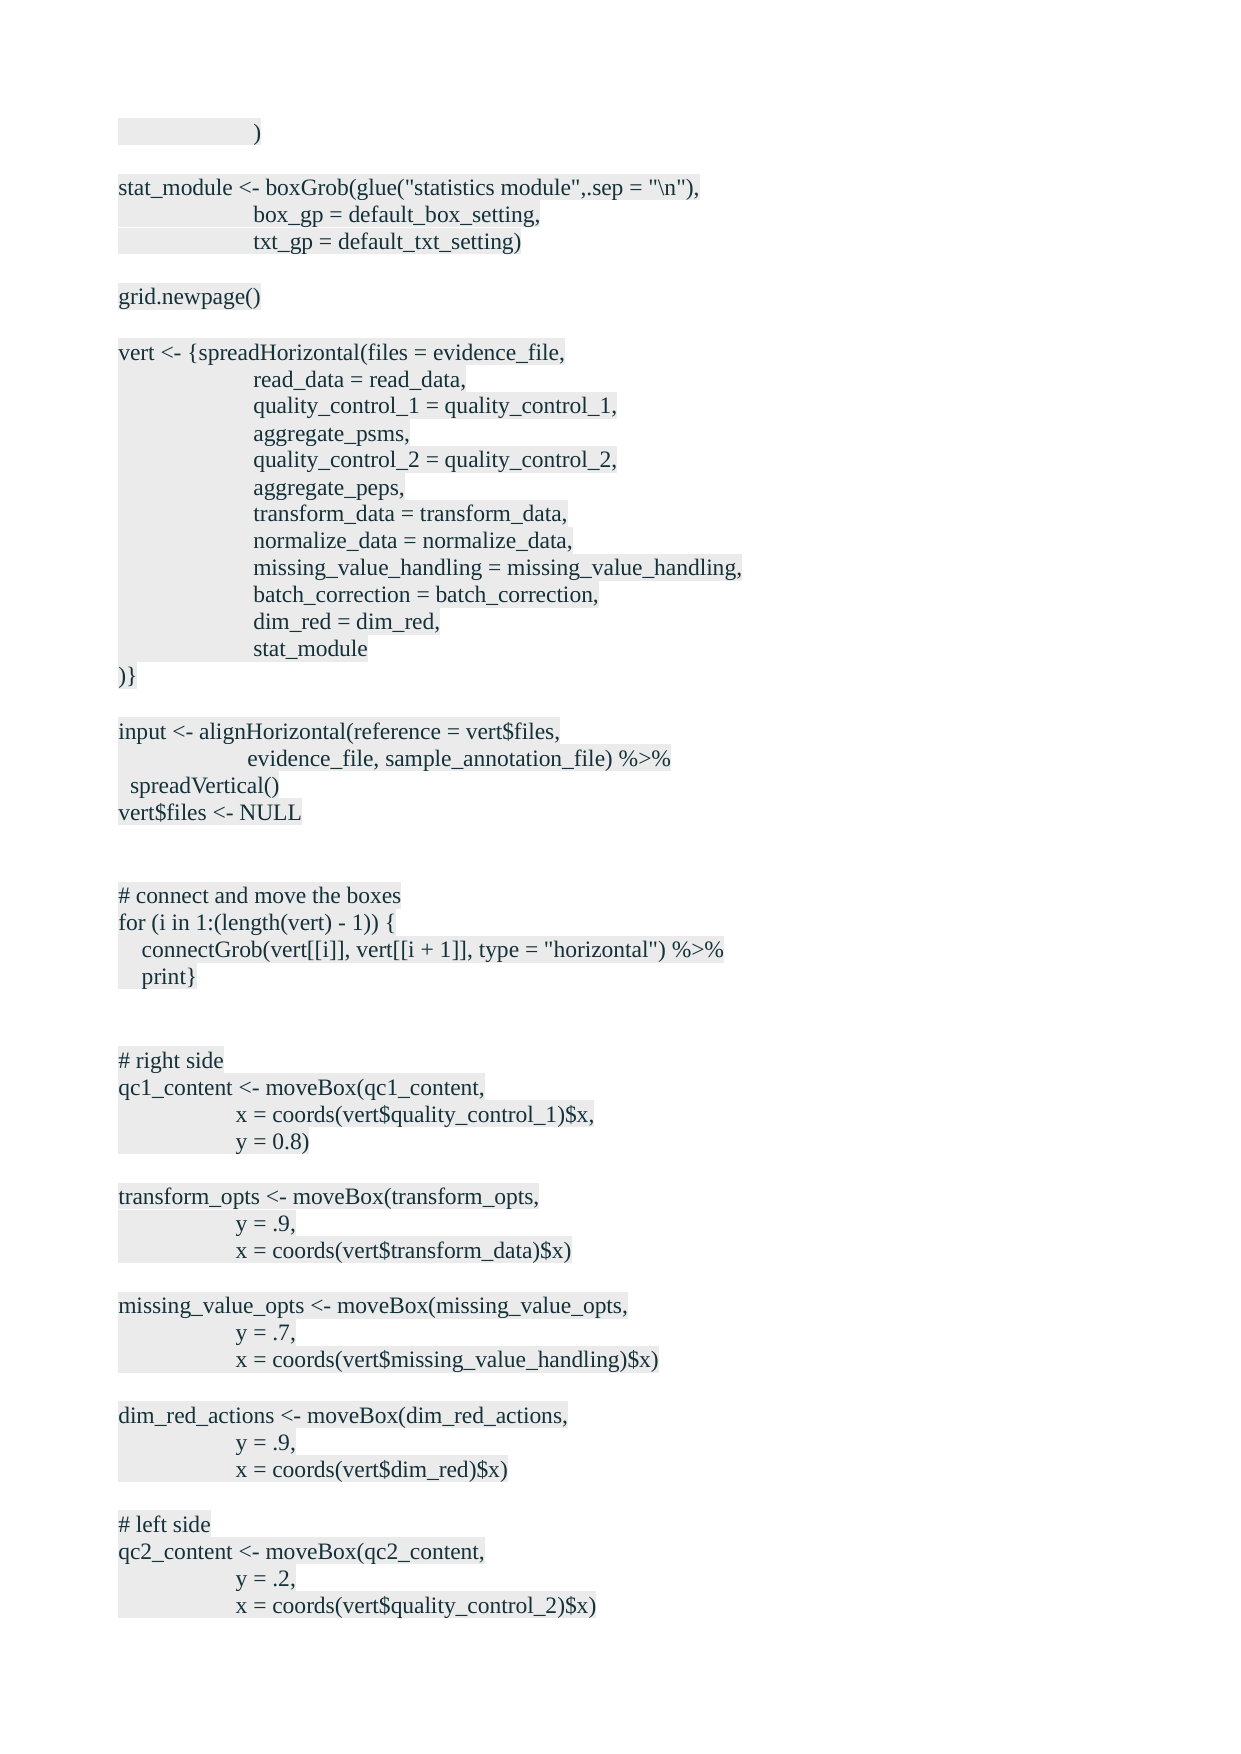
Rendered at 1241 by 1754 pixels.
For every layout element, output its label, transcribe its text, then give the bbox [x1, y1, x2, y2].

text evidence_file, sample_annotation_file) %>% [118, 744, 1122, 771]
text x = coords(vert$transform_data)$x) [118, 1236, 1122, 1263]
text quality_control_2 = quality_control_2, [118, 446, 1122, 473]
text )} [118, 662, 1122, 689]
text aggregate_peps, [118, 473, 1122, 500]
text dim_red_actions <- moveBox(dim_red_actions, [118, 1401, 1122, 1428]
text batch_correction = batch_correction, [118, 581, 1122, 608]
text y = .9, [118, 1428, 1122, 1455]
text print} [118, 963, 1122, 989]
text missing_value_handling = missing_value_handling, [118, 554, 1122, 581]
text vert <- {spreadHorizontal(files = evidence_file, [118, 338, 1122, 365]
text y = .7, [118, 1319, 1122, 1346]
text missing_value_opts <- moveBox(missing_value_opts, [118, 1292, 1122, 1319]
text quality_control_1 = quality_control_1, [118, 392, 1122, 419]
text stat_module [118, 635, 1122, 662]
text # connect and move the boxes [118, 882, 1122, 909]
text transform_opts <- moveBox(transform_opts, [118, 1182, 1122, 1209]
text x = coords(vert$dim_red)$x) [118, 1455, 1122, 1482]
text # left side [118, 1510, 1122, 1537]
text read_data = read_data, [118, 365, 1122, 392]
text stat_module <- boxGrob(glue("statistics module",.sep = "\n"), [118, 173, 1122, 200]
text connectGrob(vert[[i]], vert[[i + 1]], type = "horizontal") %>% [118, 936, 1122, 963]
text # right side [118, 1046, 1122, 1073]
text spreadVertical() [118, 771, 1122, 798]
text y = 0.8) [118, 1127, 1122, 1154]
text x = coords(vert$quality_control_2)$x) [118, 1591, 1122, 1618]
text ) [118, 118, 1122, 145]
text y = .9, [118, 1209, 1122, 1236]
text input <- alignHorizontal(reference = vert$files, [118, 717, 1122, 744]
text box_gp = default_box_setting, [118, 200, 1122, 227]
text x = coords(vert$missing_value_handling)$x) [118, 1346, 1122, 1373]
text x = coords(vert$quality_control_1)$x, [118, 1100, 1122, 1127]
text transform_data = transform_data, [118, 500, 1122, 527]
text for (i in 1:(length(vert) - 1)) { [118, 909, 1122, 936]
text qc1_content <- moveBox(qc1_content, [118, 1073, 1122, 1100]
text grid.newpage() [118, 283, 1122, 310]
text normalize_data = normalize_data, [118, 527, 1122, 554]
text aggregate_psms, [118, 419, 1122, 446]
text qc2_content <- moveBox(qc2_content, [118, 1537, 1122, 1564]
text dim_red = dim_red, [118, 608, 1122, 635]
text txt_gp = default_txt_setting) [118, 227, 1122, 254]
text vert$files <- NULL [118, 798, 1122, 825]
text y = .2, [118, 1564, 1122, 1591]
